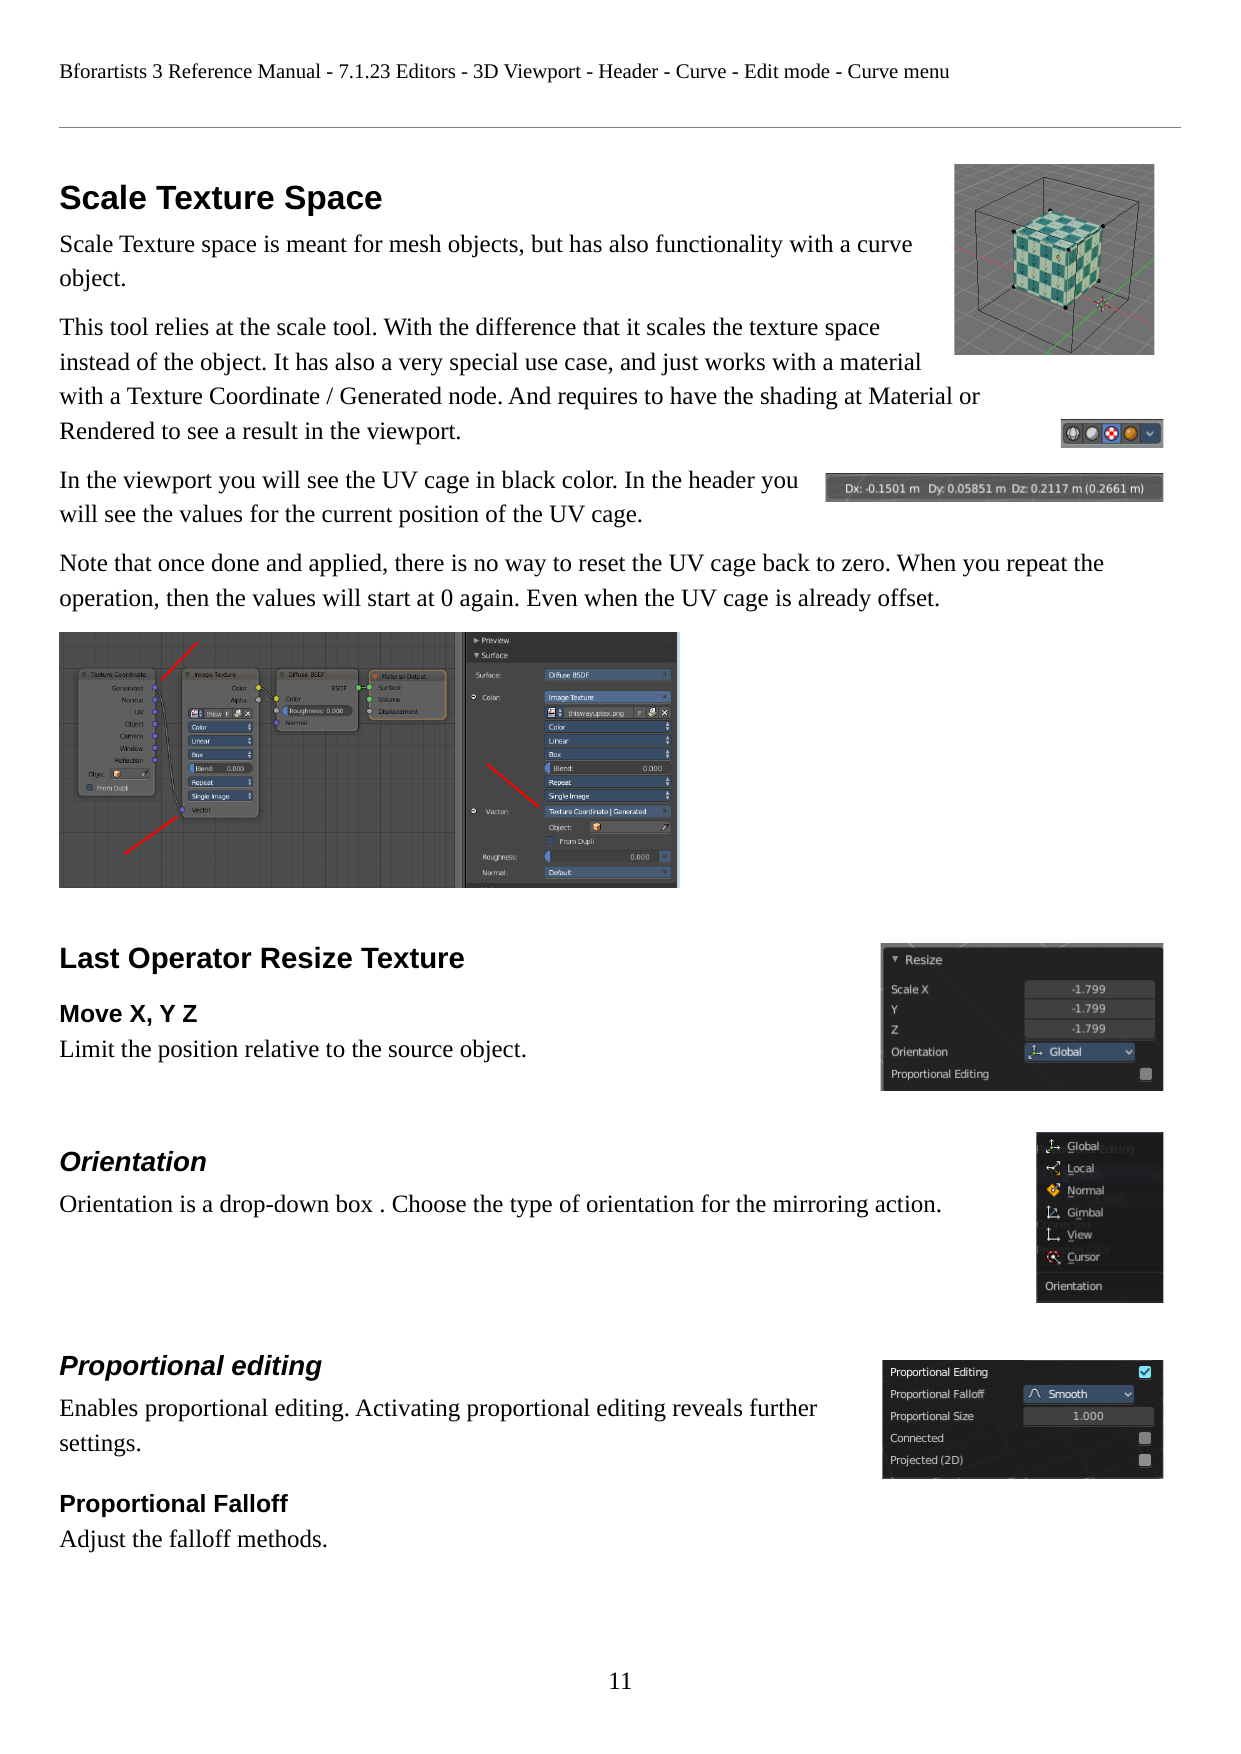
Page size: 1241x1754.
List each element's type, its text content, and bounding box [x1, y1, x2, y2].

picture [1060, 419, 1164, 448]
picture [954, 164, 1155, 355]
subtitle Proportional Falloff [59, 1489, 1181, 1518]
picture [825, 473, 1164, 502]
picture [1036, 1132, 1164, 1303]
text Orientation is a drop-down box . Choose the type of orientation for the mirroring action. [59, 1189, 1036, 1218]
subtitle [1155, 178, 1181, 216]
text Scale Texture space is meant for mesh objects, but has also functionality with a curve object. [59, 229, 954, 292]
subtitle Proportional editing [59, 1349, 1181, 1381]
subtitle Orientation [59, 1145, 1036, 1177]
picture [882, 1360, 1164, 1479]
subtitle Scale Texture Space [59, 178, 954, 216]
text Enables proportional editing. Activating proportional editing reveals further settings. [59, 1393, 882, 1457]
picture [880, 943, 1164, 1091]
text In the viewport you will see the UV cage in black color. In the header you will see the values for the current position of the UV cage. [59, 465, 1181, 528]
subtitle [1164, 999, 1181, 1028]
subtitle [1164, 1145, 1181, 1177]
subtitle Last Operator Resize Texture [59, 941, 1181, 974]
text This tool relies at the scale tool. With the difference that it scales the texture space instead of the object. It has also a very special use case, and just works with a material with a Texture Coordinate / Generated node. And requires to have the shading at Material or Rendered to see a result in the viewport. [59, 312, 1181, 444]
text Adjust the falloff methods. [59, 1524, 1181, 1553]
subtitle Move X, Y Z [59, 999, 880, 1028]
picture [59, 632, 680, 888]
text Note that once done and applied, there is no way to reset the UV cage back to zero. When you repeat the operation, then the values will start at 0 again. Even when the UV cage is already offset. [59, 548, 1181, 612]
text Limit the position relative to the source object. [59, 1034, 880, 1063]
